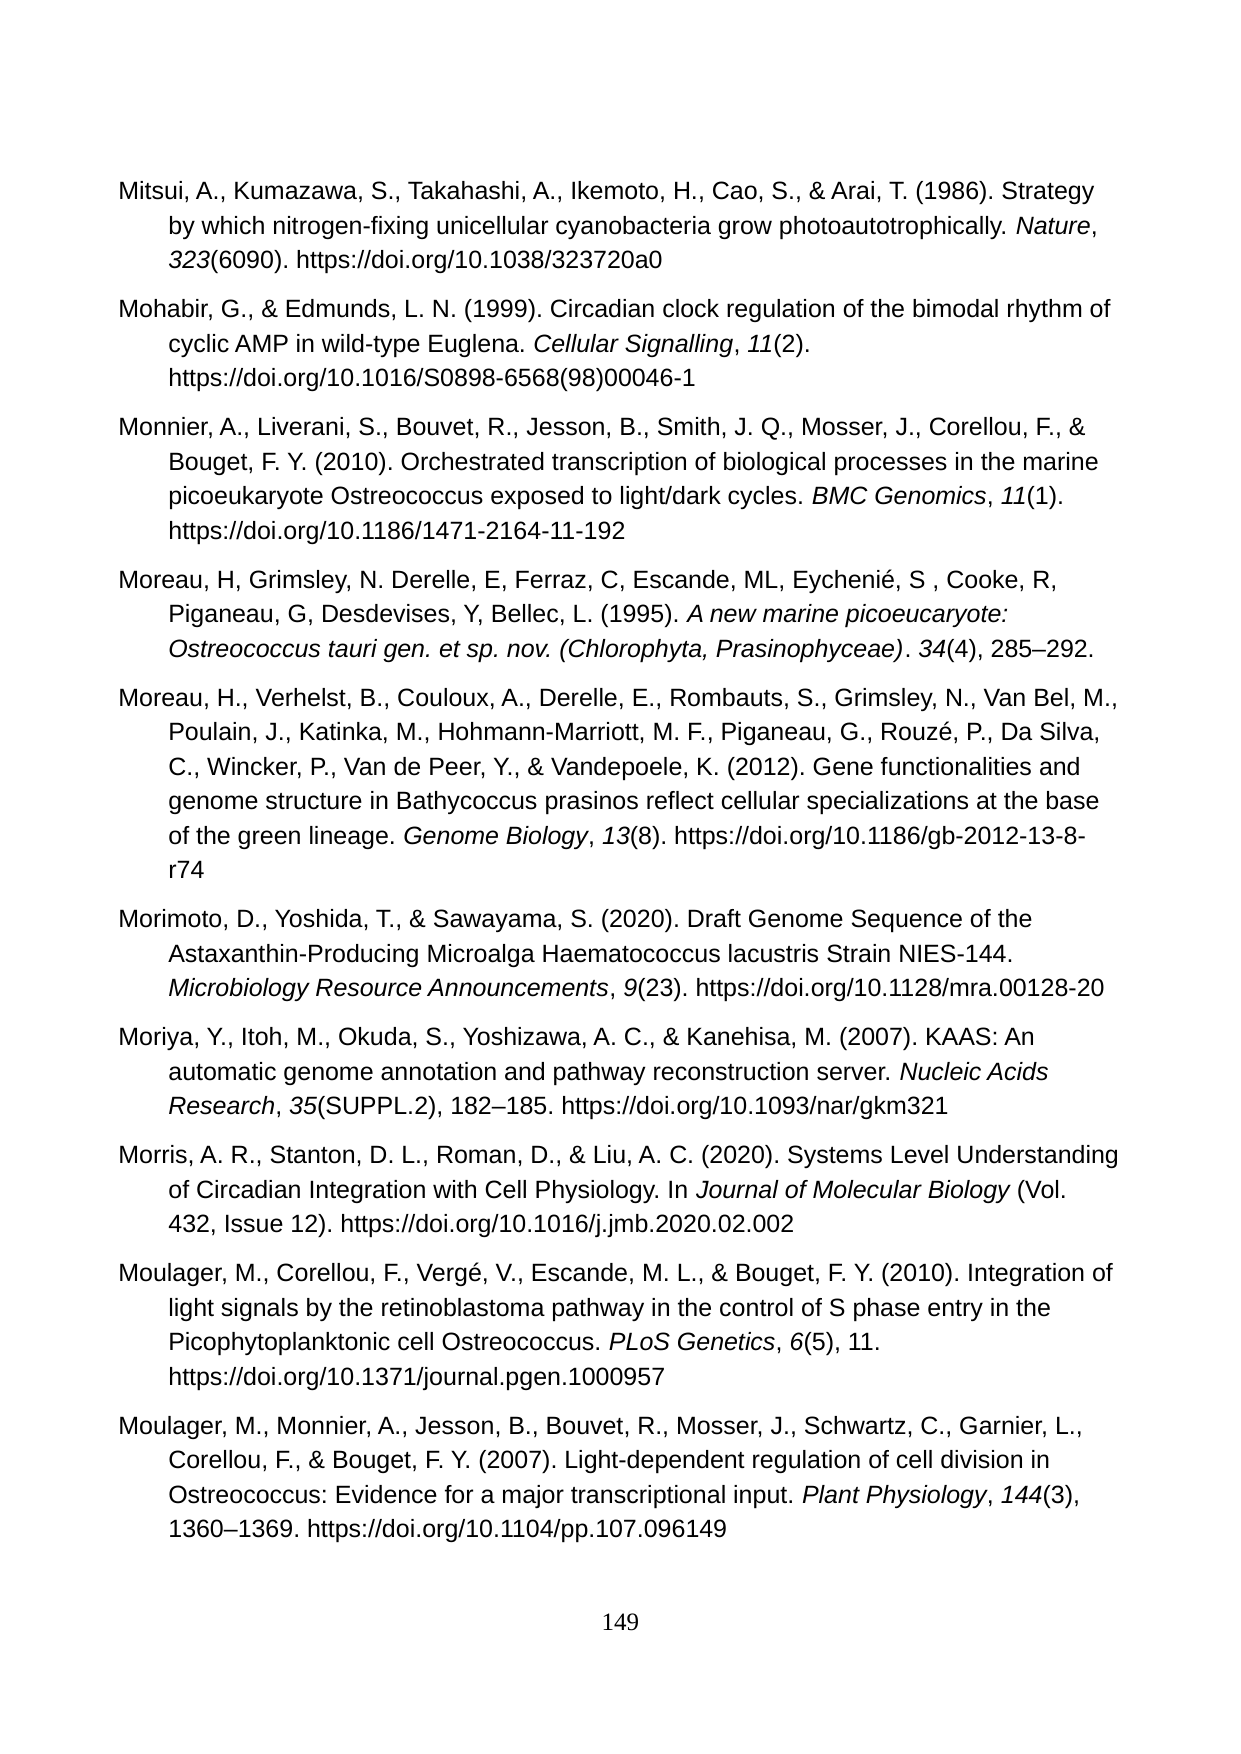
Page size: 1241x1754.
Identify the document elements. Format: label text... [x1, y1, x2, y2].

text Monnier, A., Liverani, S., Bouvet, R., Jesson, B., Smith, J. Q., Mosser, J., Corellou, F., & Bouget, F. Y. (2010). Orchestrated transcription of biological processes in the marine picoeukaryote Ostreococcus exposed to light/dark cycles. BMC Genomics, 11(1). https://doi.org/10.1186/1471-2164-11-192 [118, 412, 1122, 544]
text Moreau, H., Verhelst, B., Couloux, A., Derelle, E., Rombauts, S., Grimsley, N., Van Bel, M., Poulain, J., Katinka, M., Hohmann-Marriott, M. F., Piganeau, G., Rouzé, P., Da Silva, C., Wincker, P., Van de Peer, Y., & Vandepoele, K. (2012). Gene functionalities and genome structure in Bathycoccus prasinos reflect cellular specializations at the base of the green lineage. Genome Biology, 13(8). https://doi.org/10.1186/gb-2012-13-8-r74 [118, 683, 1122, 884]
text Moulager, M., Corellou, F., Vergé, V., Escande, M. L., & Bouget, F. Y. (2010). Integration of light signals by the retinoblastoma pathway in the control of S phase entry in the Picophytoplanktonic cell Ostreococcus. PLoS Genetics, 6(5), 11. https://doi.org/10.1371/journal.pgen.1000957 [118, 1258, 1122, 1391]
text Mohabir, G., & Edmunds, L. N. (1999). Circadian clock regulation of the bimodal rhythm of cyclic AMP in wild-type Euglena. Cellular Signalling, 11(2). https://doi.org/10.1016/S0898-6568(98)00046-1 [118, 294, 1122, 392]
text Moulager, M., Monnier, A., Jesson, B., Bouvet, R., Mosser, J., Schwartz, C., Garnier, L., Corellou, F., & Bouget, F. Y. (2007). Light-dependent regulation of cell division in Ostreococcus: Evidence for a major transcriptional input. Plant Physiology, 144(3), 1360–1369. https://doi.org/10.1104/pp.107.096149 [118, 1411, 1122, 1543]
text Morimoto, D., Yoshida, T., & Sawayama, S. (2020). Draft Genome Sequence of the Astaxanthin-Producing Microalga Haematococcus lacustris Strain NIES-144. Microbiology Resource Announcements, 9(23). https://doi.org/10.1128/mra.00128-20 [118, 904, 1122, 1002]
text Moriya, Y., Itoh, M., Okuda, S., Yoshizawa, A. C., & Kanehisa, M. (2007). KAAS: An automatic genome annotation and pathway reconstruction server. Nucleic Acids Research, 35(SUPPL.2), 182–185. https://doi.org/10.1093/nar/gkm321 [118, 1022, 1122, 1120]
text Mitsui, A., Kumazawa, S., Takahashi, A., Ikemoto, H., Cao, S., & Arai, T. (1986). Strategy by which nitrogen-fixing unicellular cyanobacteria grow photoautotrophically. Nature, 323(6090). https://doi.org/10.1038/323720a0 [118, 176, 1122, 274]
text Morris, A. R., Stanton, D. L., Roman, D., & Liu, A. C. (2020). Systems Level Understanding of Circadian Integration with Cell Physiology. In Journal of Molecular Biology (Vol. 432, Issue 12). https://doi.org/10.1016/j.jmb.2020.02.002 [118, 1140, 1122, 1238]
text Moreau, H, Grimsley, N. Derelle, E, Ferraz, C, Escande, ML, Eychenié, S , Cooke, R, Piganeau, G, Desdevises, Y, Bellec, L. (1995). A new marine picoeucaryote: Ostreococcus tauri gen. et sp. nov. (Chlorophyta, Prasinophyceae). 34(4), 285–292. [118, 565, 1122, 663]
